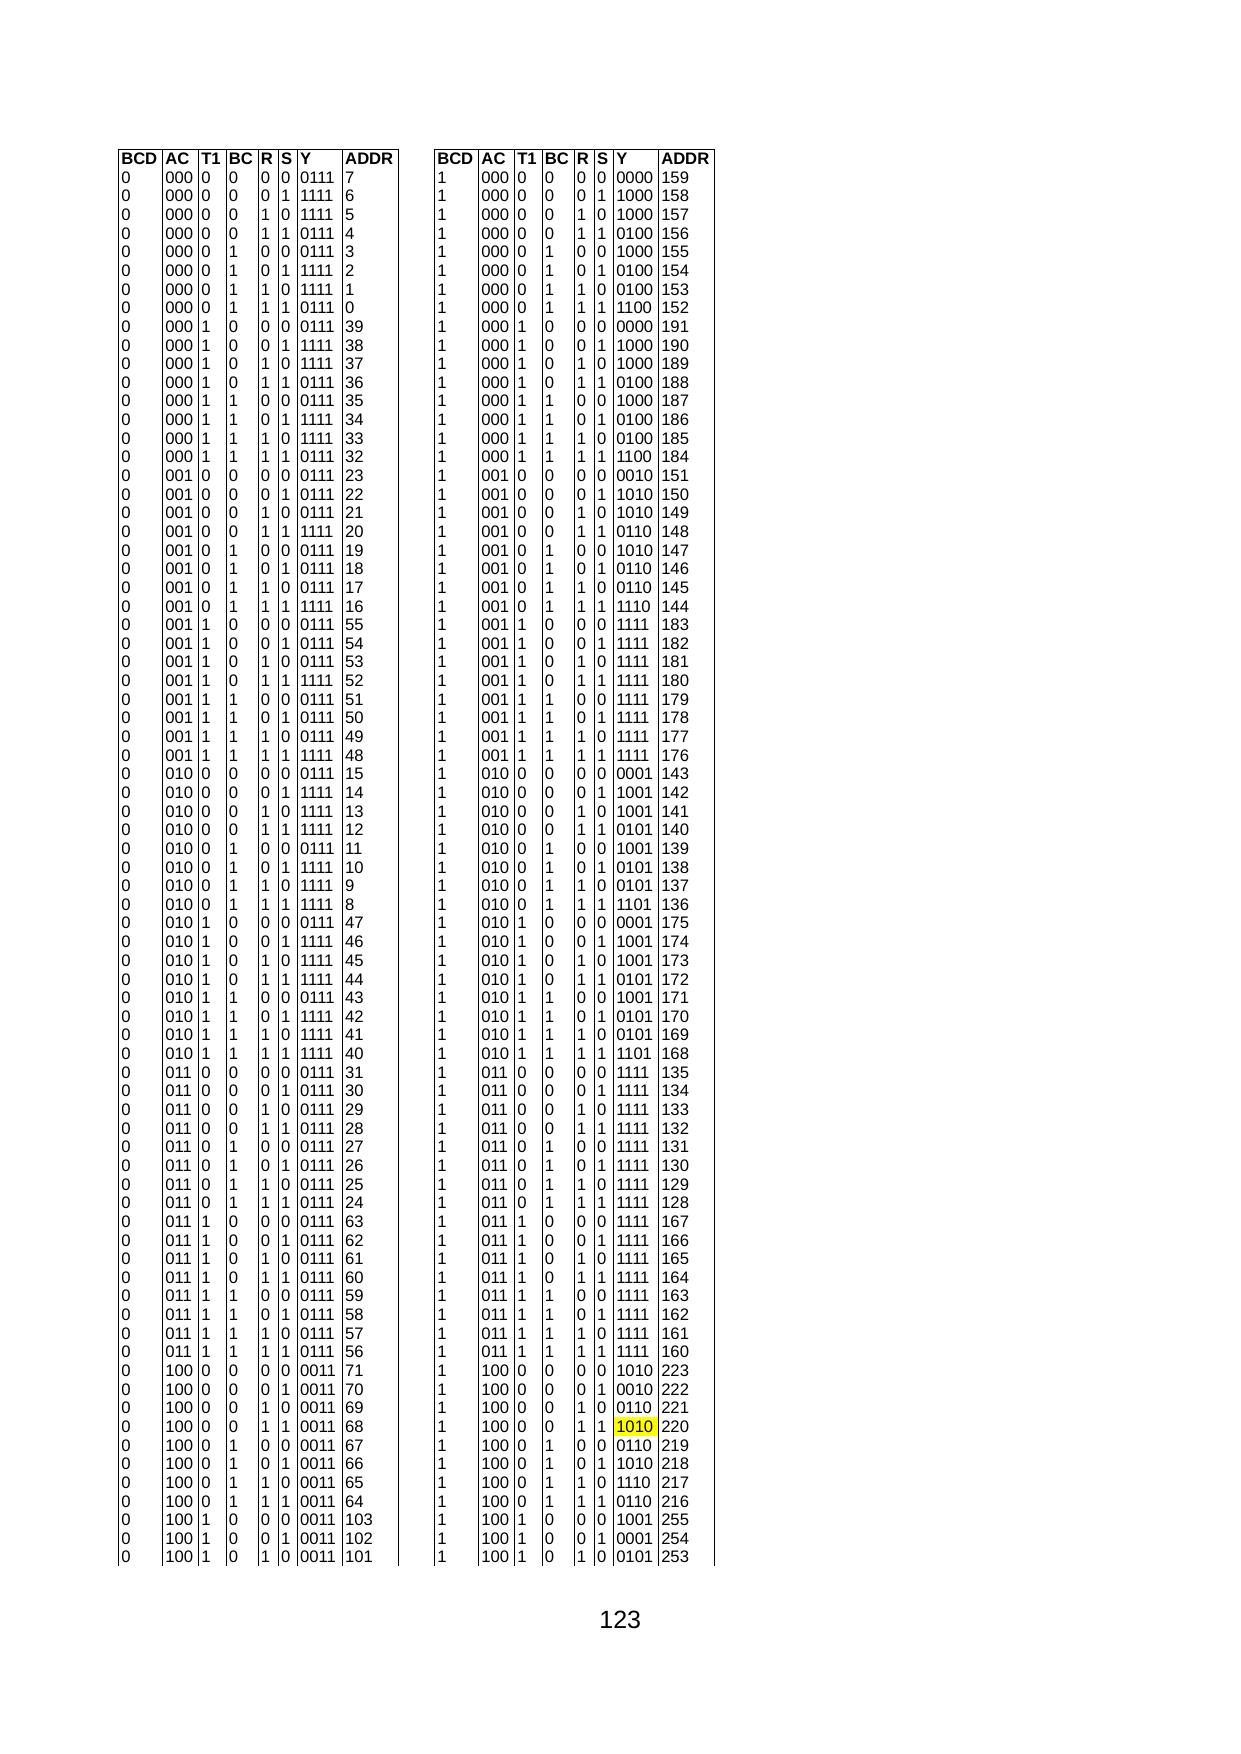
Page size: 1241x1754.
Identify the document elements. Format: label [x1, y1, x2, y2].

table_cell [659, 299, 714, 354]
table_cell [119, 1455, 162, 1566]
table_header [399, 149, 434, 168]
table_cell [479, 989, 514, 1193]
table_cell [298, 989, 342, 1193]
table_cell [279, 560, 297, 727]
table_cell [227, 1250, 258, 1454]
table_cell [515, 1455, 542, 1566]
table_cell [515, 1194, 542, 1249]
table_cell [659, 1250, 714, 1454]
table_cell [595, 1455, 613, 1566]
table_cell [543, 560, 574, 727]
table_cell [515, 728, 542, 932]
table_cell [575, 560, 594, 727]
table_cell [199, 728, 226, 932]
table_cell [575, 728, 594, 932]
table_cell [163, 1194, 198, 1249]
table_cell [659, 1194, 714, 1249]
table_cell [575, 168, 594, 298]
table_cell [119, 1194, 162, 1249]
table_cell [575, 933, 594, 988]
table_cell [659, 1455, 714, 1566]
table_cell [199, 299, 226, 354]
table_header [279, 150, 297, 168]
table_cell [515, 299, 542, 354]
table_cell [515, 168, 542, 298]
table_cell [343, 168, 398, 298]
table_cell [479, 933, 514, 988]
table_cell [479, 168, 514, 298]
table_cell [227, 560, 258, 727]
table_cell [435, 933, 478, 988]
table_cell [595, 355, 613, 559]
table_cell [399, 299, 434, 354]
table_cell [399, 1194, 434, 1249]
table_cell [199, 168, 226, 298]
table_cell [163, 299, 198, 354]
table_cell [227, 355, 258, 559]
table_cell [227, 989, 258, 1193]
table_cell [543, 299, 574, 354]
table_cell [659, 355, 714, 559]
table_cell [163, 355, 198, 559]
table_cell [435, 355, 478, 559]
table_cell [343, 1250, 398, 1454]
table_cell [259, 168, 278, 298]
table_cell [227, 933, 258, 988]
table_cell [595, 989, 613, 1193]
table_cell [659, 728, 714, 932]
table_cell [543, 728, 574, 932]
table_cell [343, 299, 398, 354]
table_header [259, 150, 278, 168]
table_cell [163, 728, 198, 932]
table_cell [543, 1455, 574, 1566]
table_header [199, 150, 226, 168]
table_cell [515, 933, 542, 988]
table_cell [259, 1455, 278, 1566]
table_cell [298, 728, 342, 932]
table_cell [614, 933, 658, 988]
table_cell [595, 560, 613, 727]
table_cell [399, 728, 434, 932]
table_header [435, 150, 478, 168]
table_cell [199, 1250, 226, 1454]
table_cell [543, 168, 574, 298]
table_cell [199, 1455, 226, 1566]
table_header [298, 150, 342, 168]
table_cell [227, 1194, 258, 1249]
table_cell [435, 560, 478, 727]
table_cell [575, 1250, 594, 1454]
table_header [595, 150, 613, 168]
table_cell [163, 933, 198, 988]
table_cell [399, 168, 434, 298]
table_cell [343, 728, 398, 932]
table_cell [343, 1455, 398, 1566]
table_cell [279, 168, 297, 298]
table_cell [343, 989, 398, 1193]
table_header [227, 150, 258, 168]
table_cell [543, 989, 574, 1193]
table_cell [298, 1194, 342, 1249]
table_cell [399, 1250, 434, 1454]
table_cell [614, 560, 658, 727]
table_cell [343, 560, 398, 727]
table_cell [119, 168, 162, 298]
table_cell [515, 1250, 542, 1454]
table_header [343, 150, 398, 168]
table_cell [399, 560, 434, 727]
table_cell [399, 1455, 434, 1566]
table_cell [259, 355, 278, 559]
table_cell [199, 933, 226, 988]
table_cell [575, 1455, 594, 1566]
table_cell [298, 355, 342, 559]
table_cell [614, 1250, 658, 1454]
table_header [543, 150, 574, 168]
table_cell [543, 933, 574, 988]
table_cell [279, 1250, 297, 1454]
table_cell [595, 933, 613, 988]
table_cell [595, 168, 613, 298]
table_cell [595, 1250, 613, 1454]
table_cell [479, 560, 514, 727]
table_cell [259, 1194, 278, 1249]
table_cell [479, 728, 514, 932]
table_cell [543, 355, 574, 559]
table_cell [163, 168, 198, 298]
table_cell [515, 560, 542, 727]
table_cell [259, 299, 278, 354]
table_cell [279, 1194, 297, 1249]
table_cell [279, 355, 297, 559]
table_cell [595, 728, 613, 932]
table_cell [279, 728, 297, 932]
table_cell [479, 355, 514, 559]
table_cell [279, 299, 297, 354]
table_cell [119, 355, 162, 559]
table_cell [659, 933, 714, 988]
table_cell [119, 1250, 162, 1454]
table_cell [259, 728, 278, 932]
table_cell [614, 989, 658, 1193]
table_cell [614, 299, 658, 354]
table_cell [595, 299, 613, 354]
table_cell [279, 1455, 297, 1566]
table_cell [298, 299, 342, 354]
table_cell [435, 1250, 478, 1454]
table_cell [259, 560, 278, 727]
table_cell [399, 933, 434, 988]
table_cell [575, 355, 594, 559]
table_cell [435, 299, 478, 354]
table_cell [298, 560, 342, 727]
table_cell [614, 1455, 658, 1566]
table_cell [614, 168, 658, 298]
table_cell [259, 933, 278, 988]
table_cell [543, 1250, 574, 1454]
table_header [575, 150, 594, 168]
table_cell [435, 1194, 478, 1249]
table_cell [227, 299, 258, 354]
table_cell [435, 1455, 478, 1566]
table_cell [479, 1250, 514, 1454]
table_cell [279, 989, 297, 1193]
table_cell [227, 728, 258, 932]
table_cell [343, 1194, 398, 1249]
table_cell [479, 299, 514, 354]
table_cell [435, 168, 478, 298]
table_cell [575, 989, 594, 1193]
table_cell [259, 989, 278, 1193]
table_cell [119, 989, 162, 1193]
table_cell [119, 728, 162, 932]
table_cell [595, 1194, 613, 1249]
table_header [479, 150, 514, 168]
table_cell [614, 355, 658, 559]
table_cell [298, 1455, 342, 1566]
table_cell [227, 1455, 258, 1566]
table_cell [543, 1194, 574, 1249]
table_cell [399, 989, 434, 1193]
table_cell [119, 933, 162, 988]
table_cell [163, 560, 198, 727]
table_cell [575, 1194, 594, 1249]
table_cell [163, 1250, 198, 1454]
table_cell [659, 560, 714, 727]
table_cell [343, 355, 398, 559]
table_cell [659, 989, 714, 1193]
table_cell [435, 728, 478, 932]
table_cell [199, 1194, 226, 1249]
table_cell [479, 1194, 514, 1249]
table_cell [259, 1250, 278, 1454]
table_cell [163, 1455, 198, 1566]
table_cell [298, 933, 342, 988]
table_cell [614, 1194, 658, 1249]
table_cell [298, 168, 342, 298]
table_header [659, 150, 714, 168]
table_cell [659, 168, 714, 298]
table_cell [435, 989, 478, 1193]
table_header [515, 150, 542, 168]
table_cell [199, 355, 226, 559]
table_cell [479, 1455, 514, 1566]
table_cell [227, 168, 258, 298]
table_cell [119, 299, 162, 354]
table_cell [399, 355, 434, 559]
table_cell [515, 355, 542, 559]
table_cell [199, 989, 226, 1193]
table_cell [515, 989, 542, 1193]
table_cell [279, 933, 297, 988]
table_header [163, 150, 198, 168]
table_cell [343, 933, 398, 988]
table_cell [298, 1250, 342, 1454]
table_cell [119, 560, 162, 727]
table_header [614, 150, 658, 168]
table_header [119, 150, 162, 168]
table_cell [199, 560, 226, 727]
table_cell [575, 299, 594, 354]
table_cell [614, 728, 658, 932]
table_cell [163, 989, 198, 1193]
